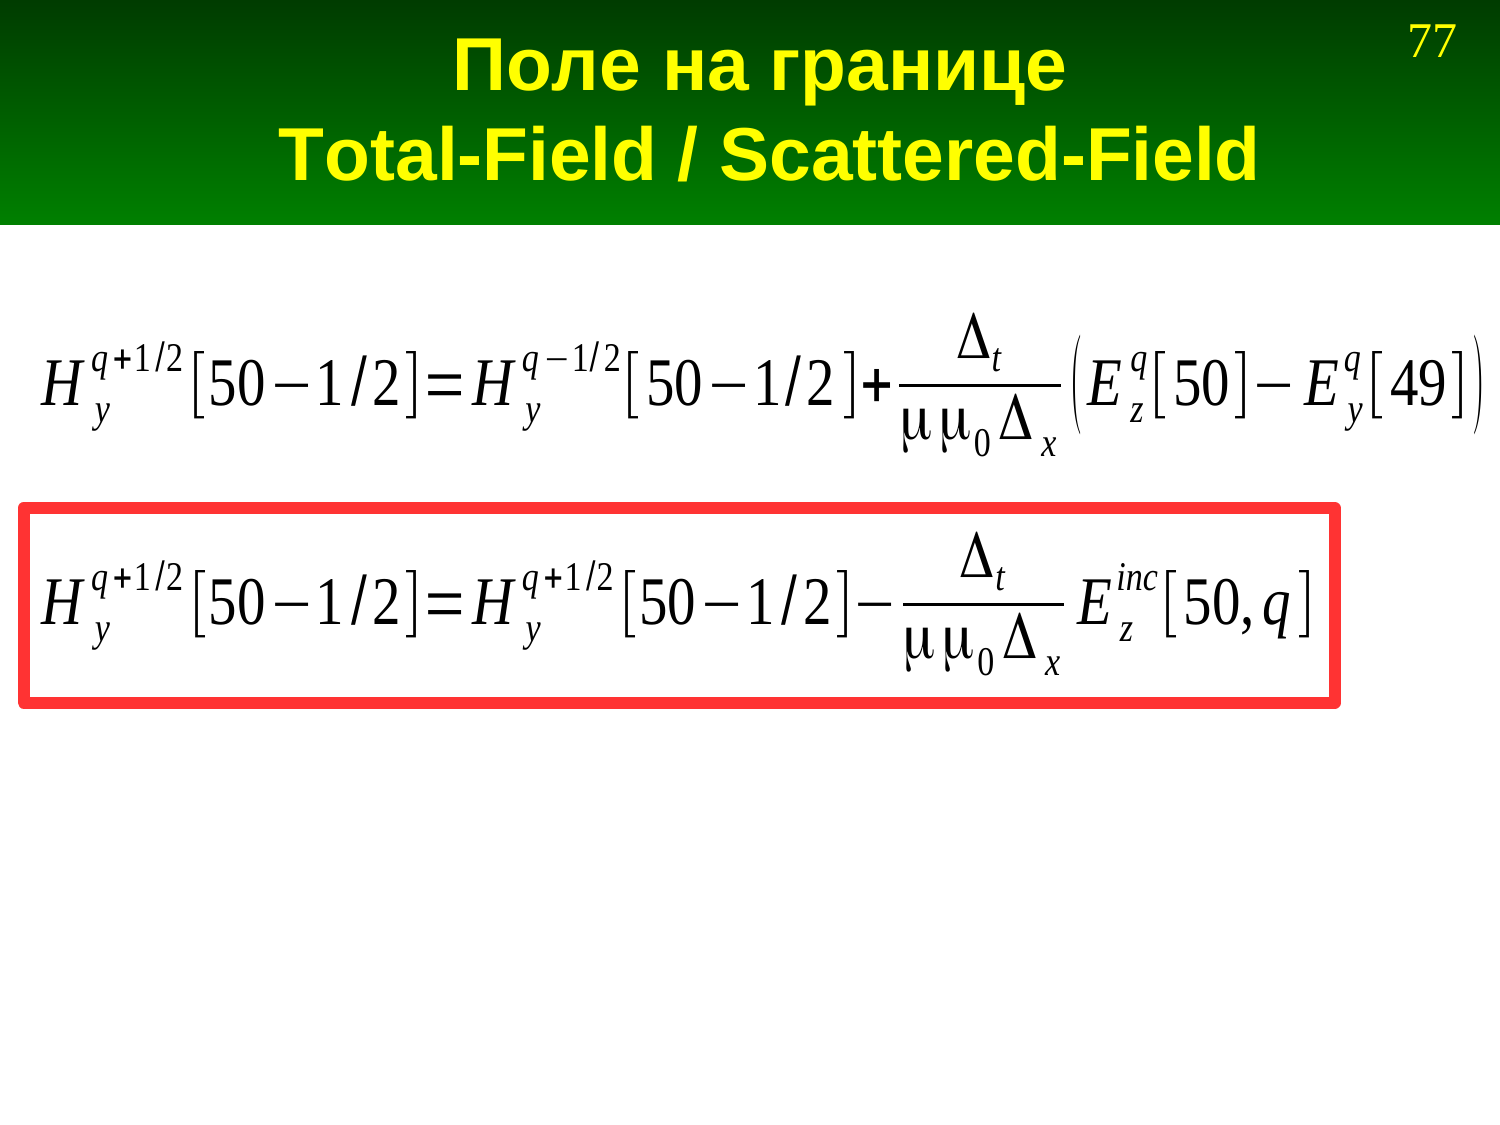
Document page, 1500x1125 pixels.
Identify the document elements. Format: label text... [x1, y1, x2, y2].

title Поле на границе Total-Field / Scattered-Field [100, 7, 1441, 204]
chart [23, 307, 1498, 467]
chart [30, 525, 1328, 686]
